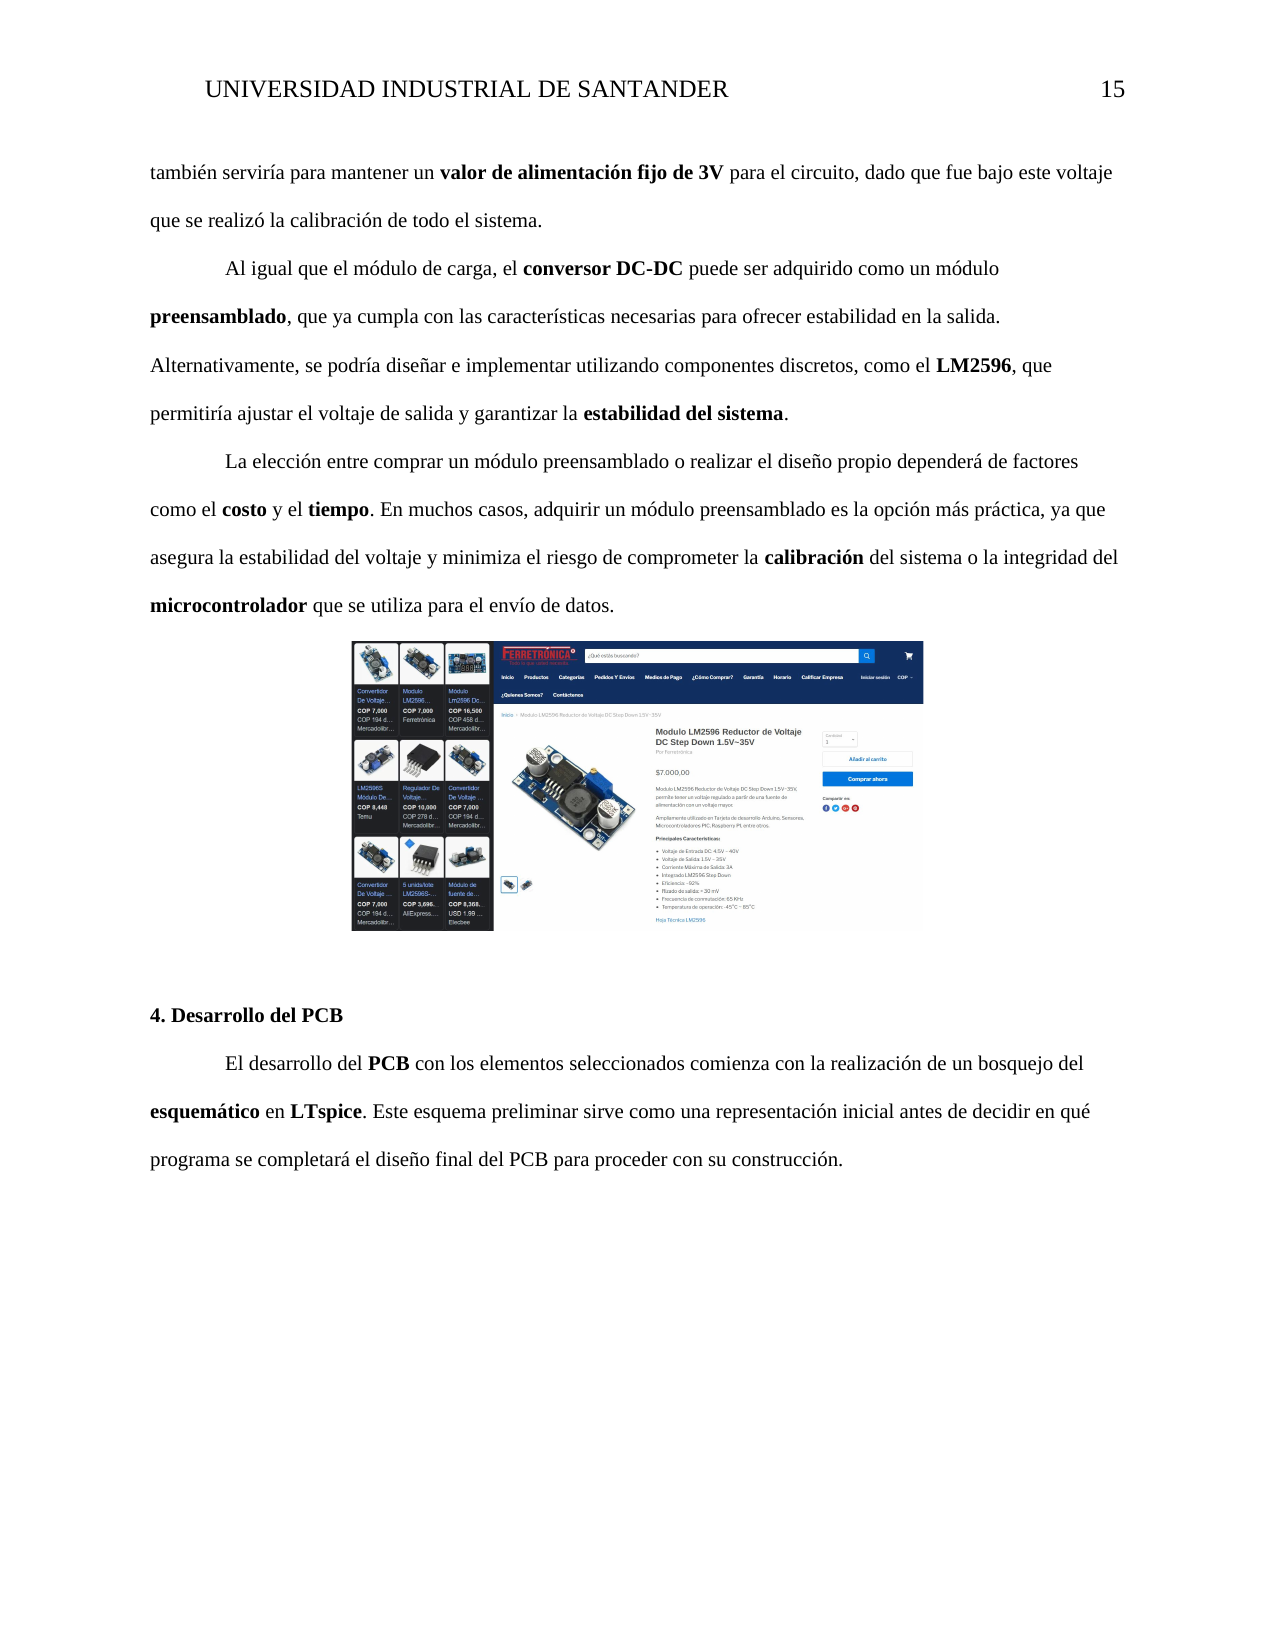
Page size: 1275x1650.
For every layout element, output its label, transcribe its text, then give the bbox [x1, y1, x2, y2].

subtitle 4. Desarrollo del PCB [150, 1003, 1125, 1027]
text también serviría para mantener un valor de alimentación fijo de 3V para el circuito, dado que fue bajo este voltaje que se realizó la calibración de todo el sistema. [150, 160, 1125, 232]
text La elección entre comprar un módulo preensamblado o realizar el diseño propio dependerá de factores como el costo y el tiempo. En muchos casos, adquirir un módulo preensamblado es la opción más práctica, ya que asegura la estabilidad del voltaje y minimiza el riesgo de comprometer la calibración del sistema o la integridad del microcontrolador que se utiliza para el envío de datos. [150, 449, 1125, 617]
text El desarrollo del PCB con los elementos seleccionados comienza con la realización de un bosquejo del esquemático en LTspice. Este esquema preliminar sirve como una representación inicial antes de decidir en qué programa se completará el diseño final del PCB para proceder con su construcción. [150, 1051, 1125, 1171]
text Al igual que el módulo de carga, el conversor DC-DC puede ser adquirido como un módulo preensamblado, que ya cumpla con las características necesarias para ofrecer estabilidad en la salida. Alternativamente, se podría diseñar e implementar utilizando componentes discretos, como el LM2596, que permitiría ajustar el voltaje de salida y garantizar la estabilidad del sistema. [150, 256, 1125, 425]
